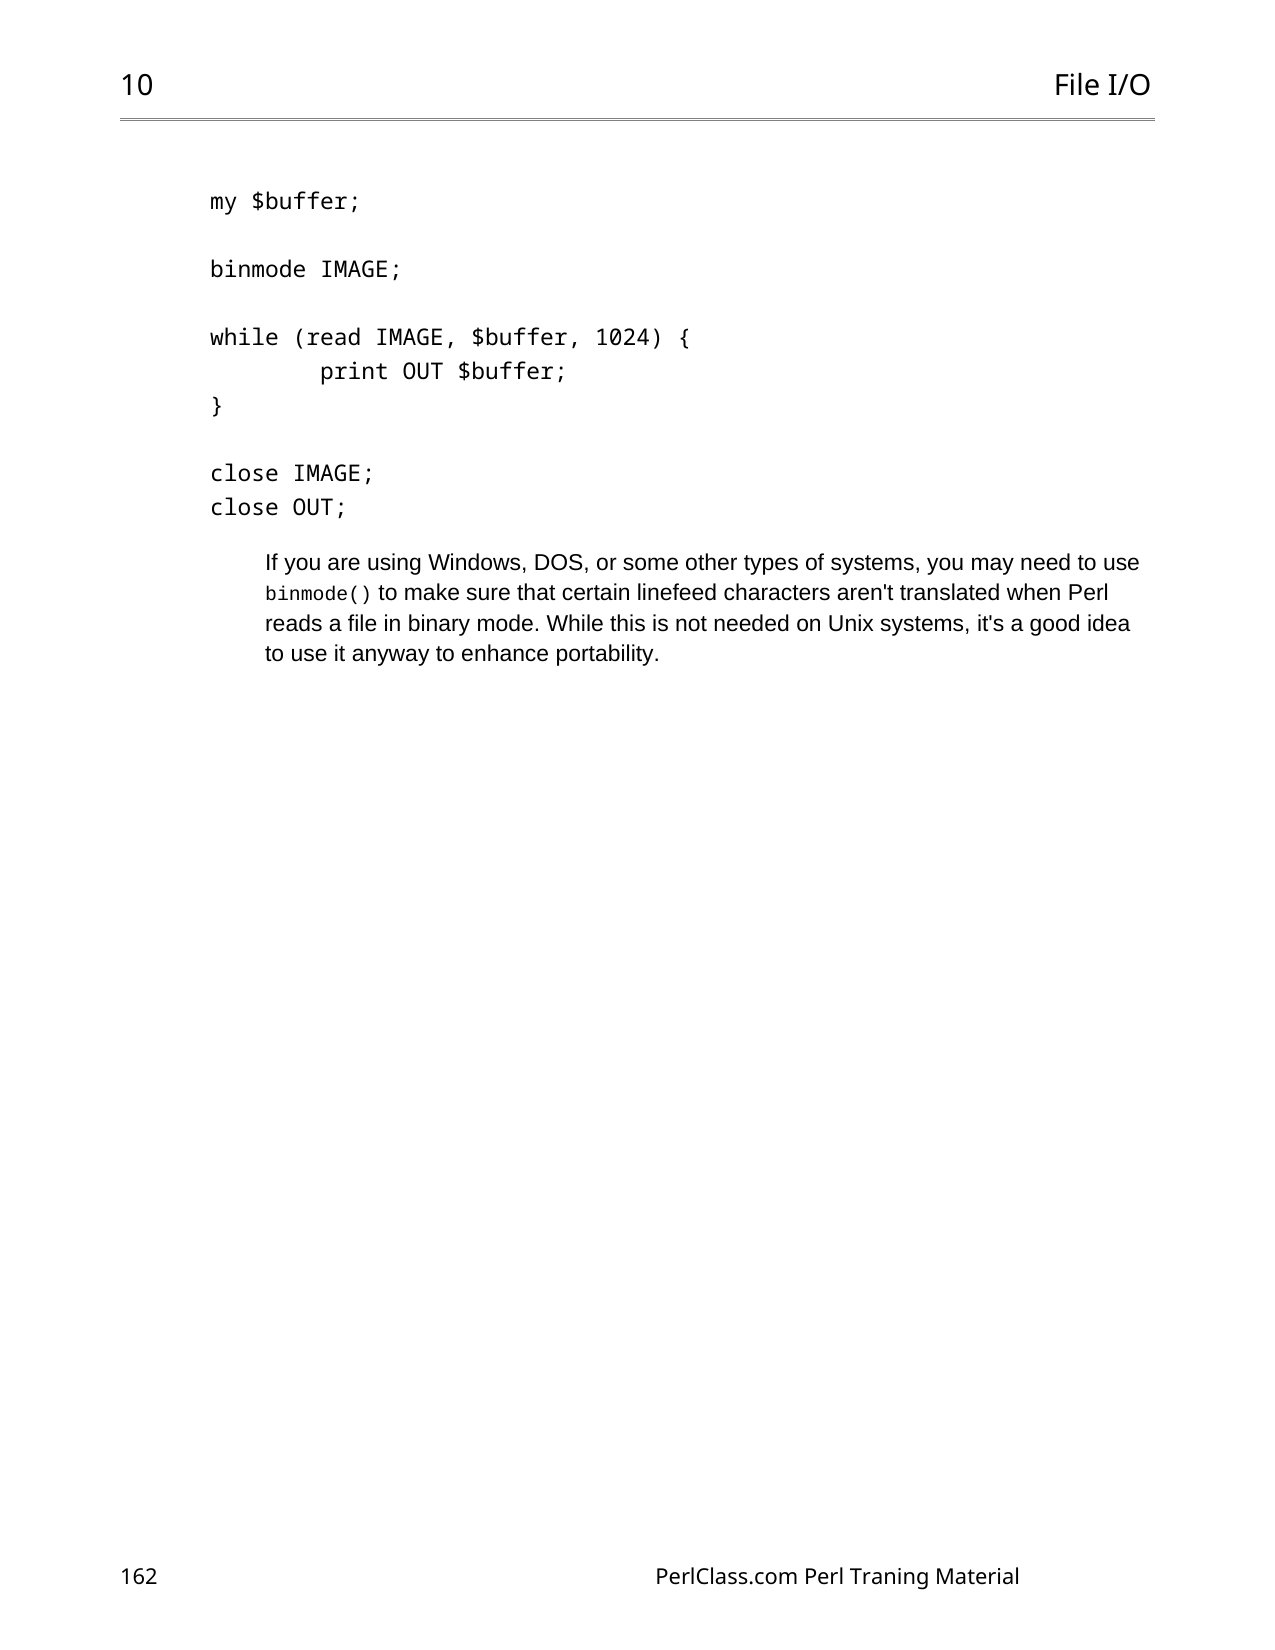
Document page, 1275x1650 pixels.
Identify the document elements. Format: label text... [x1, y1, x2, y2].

text } [210, 388, 1155, 420]
text print OUT $buffer; [210, 354, 1155, 386]
text while (read IMAGE, $buffer, 1024) { [210, 320, 1155, 352]
text binmode IMAGE; [210, 252, 1155, 284]
text my $buffer; [210, 184, 1155, 216]
text If you are using Windows, DOS, or some other types of systems, you may need to use binmode() to make sure that certain linefeed characters aren't translated when Perl reads a file in binary mode. While this is not needed on Unix systems, it's a good idea to use it anyway to enhance portability. [220, 547, 1155, 666]
text close IMAGE; [210, 456, 1155, 488]
text close OUT; [210, 489, 1155, 522]
